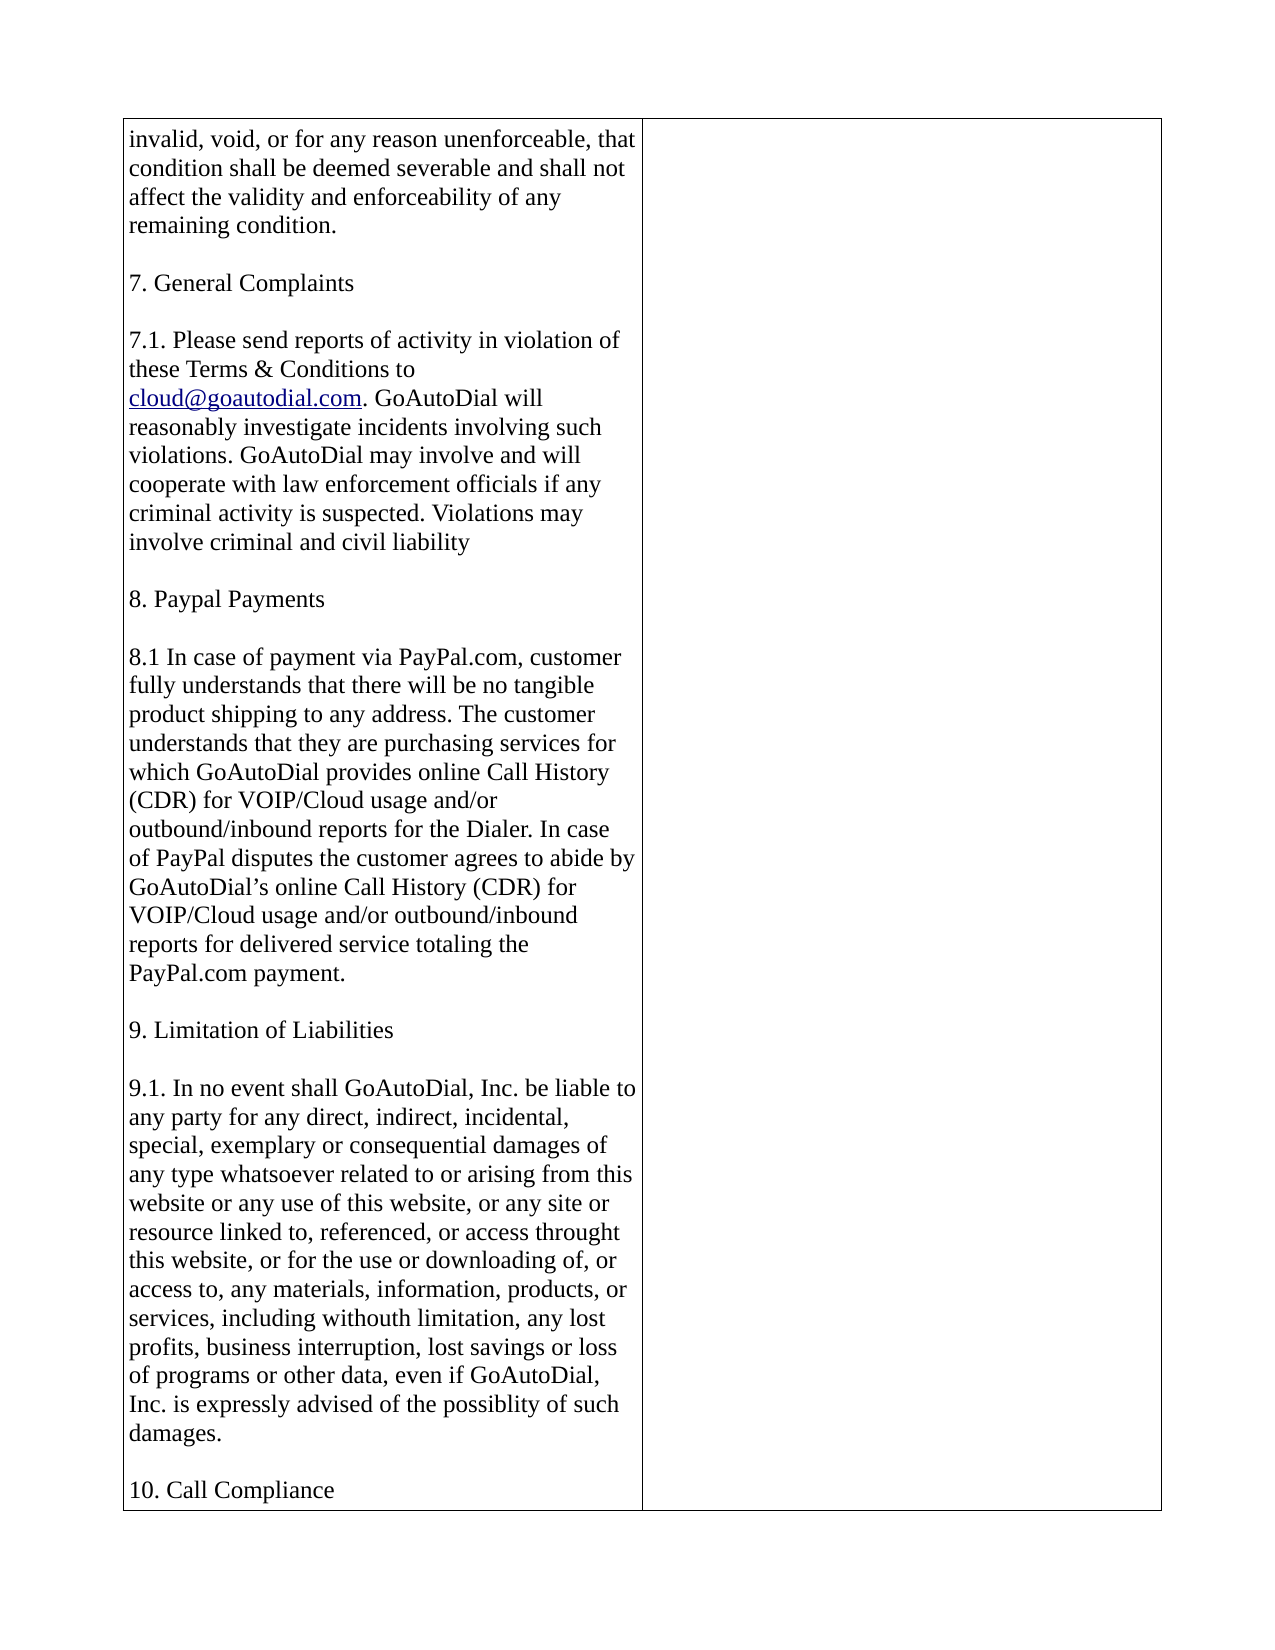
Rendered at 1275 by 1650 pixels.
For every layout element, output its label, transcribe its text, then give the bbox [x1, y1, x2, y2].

table_cell [643, 119, 1161, 1510]
table_cell invalid, void, or for any reason unenforceable, that condition shall be deemed severable and shall not affect the validity and enforceability of any remaining condition. 7. General Complaints 7.1. Please send reports of activity in violation of these Terms & Conditions to cloud@goautodial.com. GoAutoDial will reasonably investigate incidents involving such violations. GoAutoDial may involve and will cooperate with law enforcement officials if any criminal activity is suspected. Violations may involve criminal and civil liability 8. Paypal Payments 8.1 In case of payment via PayPal.com, customer fully understands that there will be no tangible product shipping to any address. The customer understands that they are purchasing services for which GoAutoDial provides online Call History (CDR) for VOIP/Cloud usage and/or outbound/inbound reports for the Dialer. In case of PayPal disputes the customer agrees to abide by GoAutoDial’s online Call History (CDR) for VOIP/Cloud usage and/or outbound/inbound reports for delivered service totaling the PayPal.com payment. 9. Limitation of Liabilities 9.1. In no event shall GoAutoDial, Inc. be liable to any party for any direct, indirect, incidental, special, exemplary or consequential damages of any type whatsoever related to or arising from this website or any use of this website, or any site or resource linked to, referenced, or access throught this website, or for the use or downloading of, or access to, any materials, information, products, or services, including withouth limitation, any lost profits, business interruption, lost savings or loss of programs or other data, even if GoAutoDial, Inc. is expressly advised of the possiblity of such damages. 10. Call Compliance [124, 119, 642, 1510]
